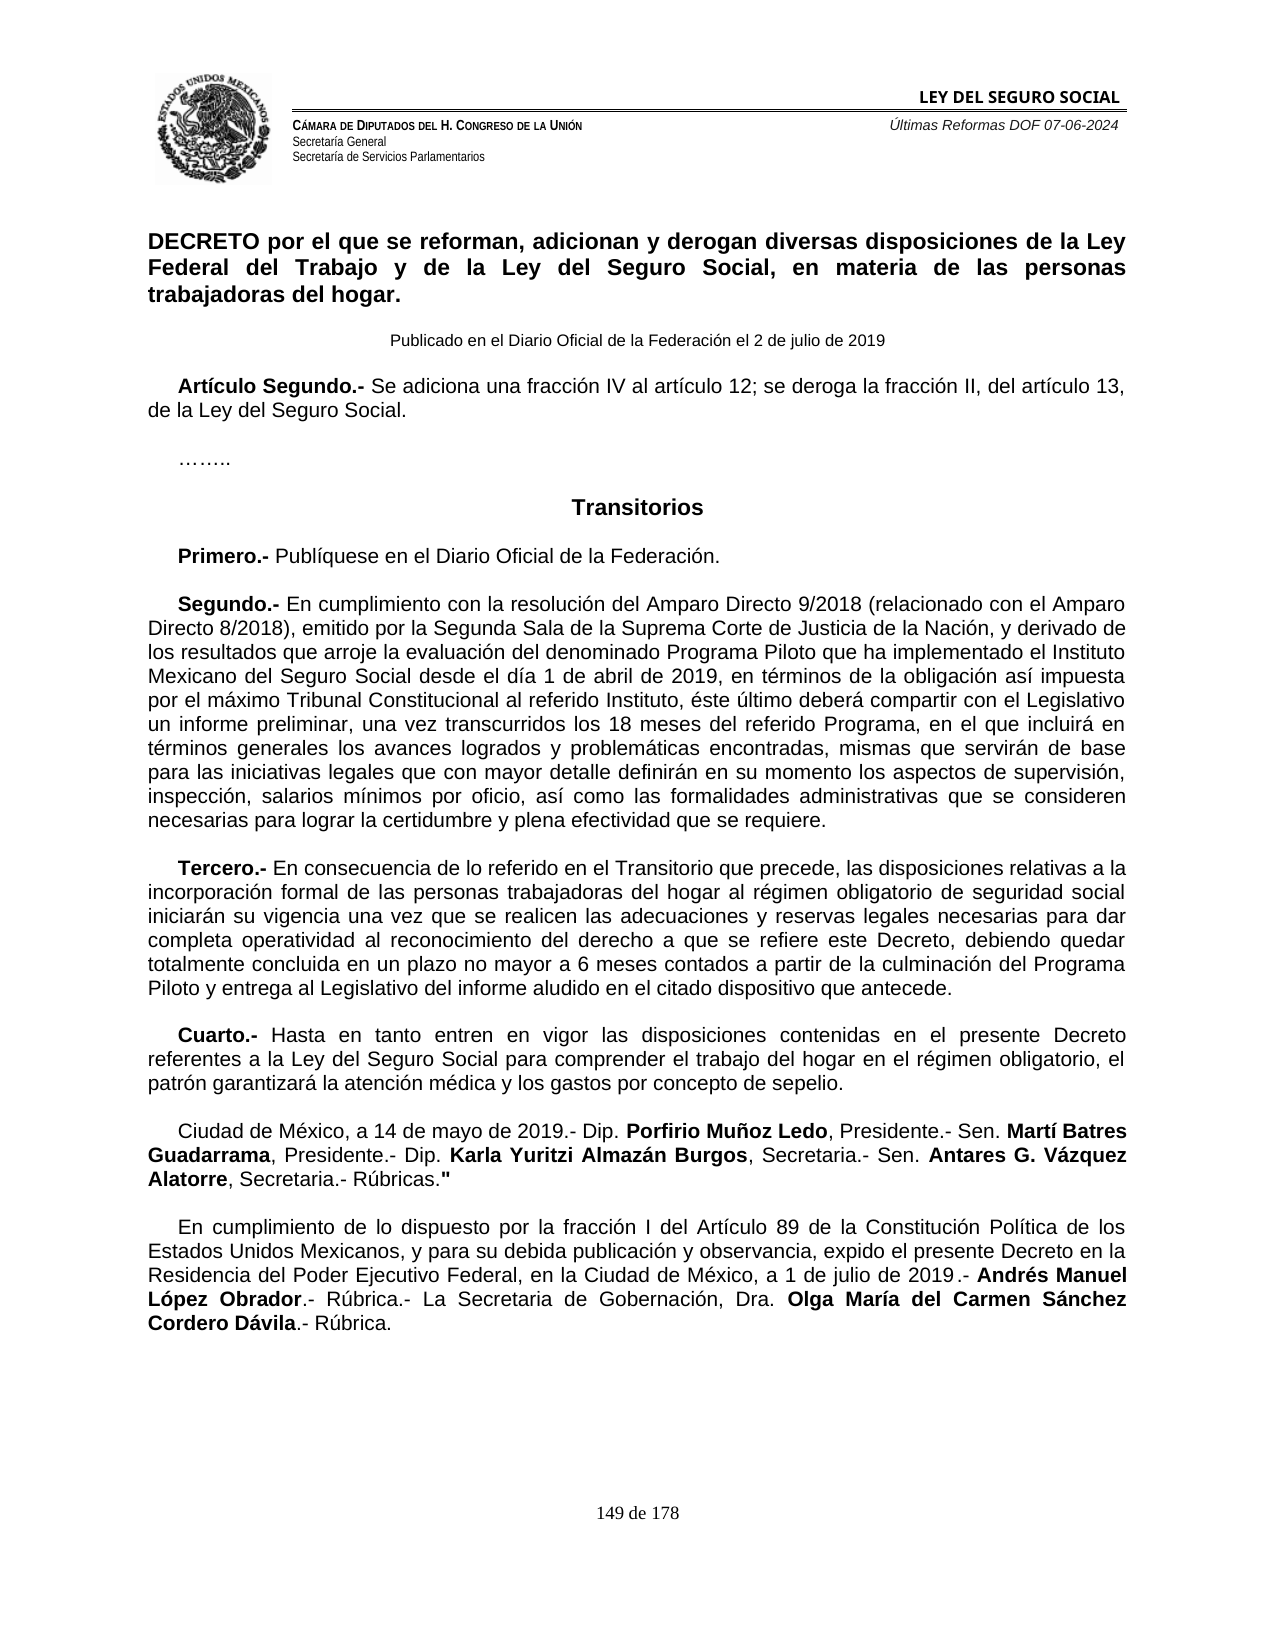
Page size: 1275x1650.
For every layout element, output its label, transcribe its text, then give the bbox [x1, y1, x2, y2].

text DECRETO por el que se reforman, adicionan y derogan diversas disposiciones de la Ley Federal del Trabajo y de la Ley del Seguro Social, en materia de las personas trabajadoras del hogar. [148, 228, 1127, 307]
text Ciudad de México, a 14 de mayo de 2019.- Dip. Porfirio Muñoz Ledo, Presidente.- Sen. Martí Batres Guadarrama, Presidente.- Dip. Karla Yuritzi Almazán Burgos, Secretaria.- Sen. Antares G. Vázquez Alatorre, Secretaria.- Rúbricas." [148, 1119, 1127, 1191]
text Cuarto.- Hasta en tanto entren en vigor las disposiciones contenidas en el presente Decreto referentes a la Ley del Seguro Social para comprender el trabajo del hogar en el régimen obligatorio, el patrón garantizará la atención médica y los gastos por concepto de sepelio. [148, 1023, 1127, 1095]
text En cumplimiento de lo dispuesto por la fracción I del Artículo 89 de la Constitución Política de los Estados Unidos Mexicanos, y para su debida publicación y observancia, expido el presente Decreto en la Residencia del Poder Ejecutivo Federal, en la Ciudad de México, a 1 de julio de 2019.- Andrés Manuel López Obrador.- Rúbrica.- La Secretaria de Gobernación, Dra. Olga María del Carmen Sánchez Cordero Dávila.- Rúbrica. [148, 1215, 1127, 1335]
text Segundo.- En cumplimiento con la resolución del Amparo Directo 9/2018 (relacionado con el Amparo Directo 8/2018), emitido por la Segunda Sala de la Suprema Corte de Justicia de la Nación, y derivado de los resultados que arroje la evaluación del denominado Programa Piloto que ha implementado el Instituto Mexicano del Seguro Social desde el día 1 de abril de 2019, en términos de la obligación así impuesta por el máximo Tribunal Constitucional al referido Instituto, éste último deberá compartir con el Legislativo un informe preliminar, una vez transcurridos los 18 meses del referido Programa, en el que incluirá en términos generales los avances logrados y problemáticas encontradas, mismas que servirán de base para las iniciativas legales que con mayor detalle definirán en su momento los aspectos de supervisión, inspección, salarios mínimos por oficio, así como las formalidades administrativas que se consideren necesarias para lograr la certidumbre y plena efectividad que se requiere. [148, 592, 1127, 832]
text Tercero.- En consecuencia de lo referido en el Transitorio que precede, las disposiciones relativas a la incorporación formal de las personas trabajadoras del hogar al régimen obligatorio de seguridad social iniciarán su vigencia una vez que se realicen las adecuaciones y reservas legales necesarias para dar completa operatividad al reconocimiento del derecho a que se refiere este Decreto, debiendo quedar totalmente concluida en un plazo no mayor a 6 meses contados a partir de la culminación del Programa Piloto y entrega al Legislativo del informe aludido en el citado dispositivo que antecede. [148, 856, 1127, 999]
text Transitorios [148, 494, 1127, 520]
text Primero.- Publíquese en el Diario Oficial de la Federación. [148, 544, 1127, 568]
text Artículo Segundo.- Se adiciona una fracción IV al artículo 12; se deroga la fracción II, del artículo 13, de la Ley del Seguro Social. [148, 374, 1127, 422]
text …….. [148, 446, 1127, 470]
text Publicado en el Diario Oficial de la Federación el 2 de julio de 2019 [148, 331, 1127, 350]
